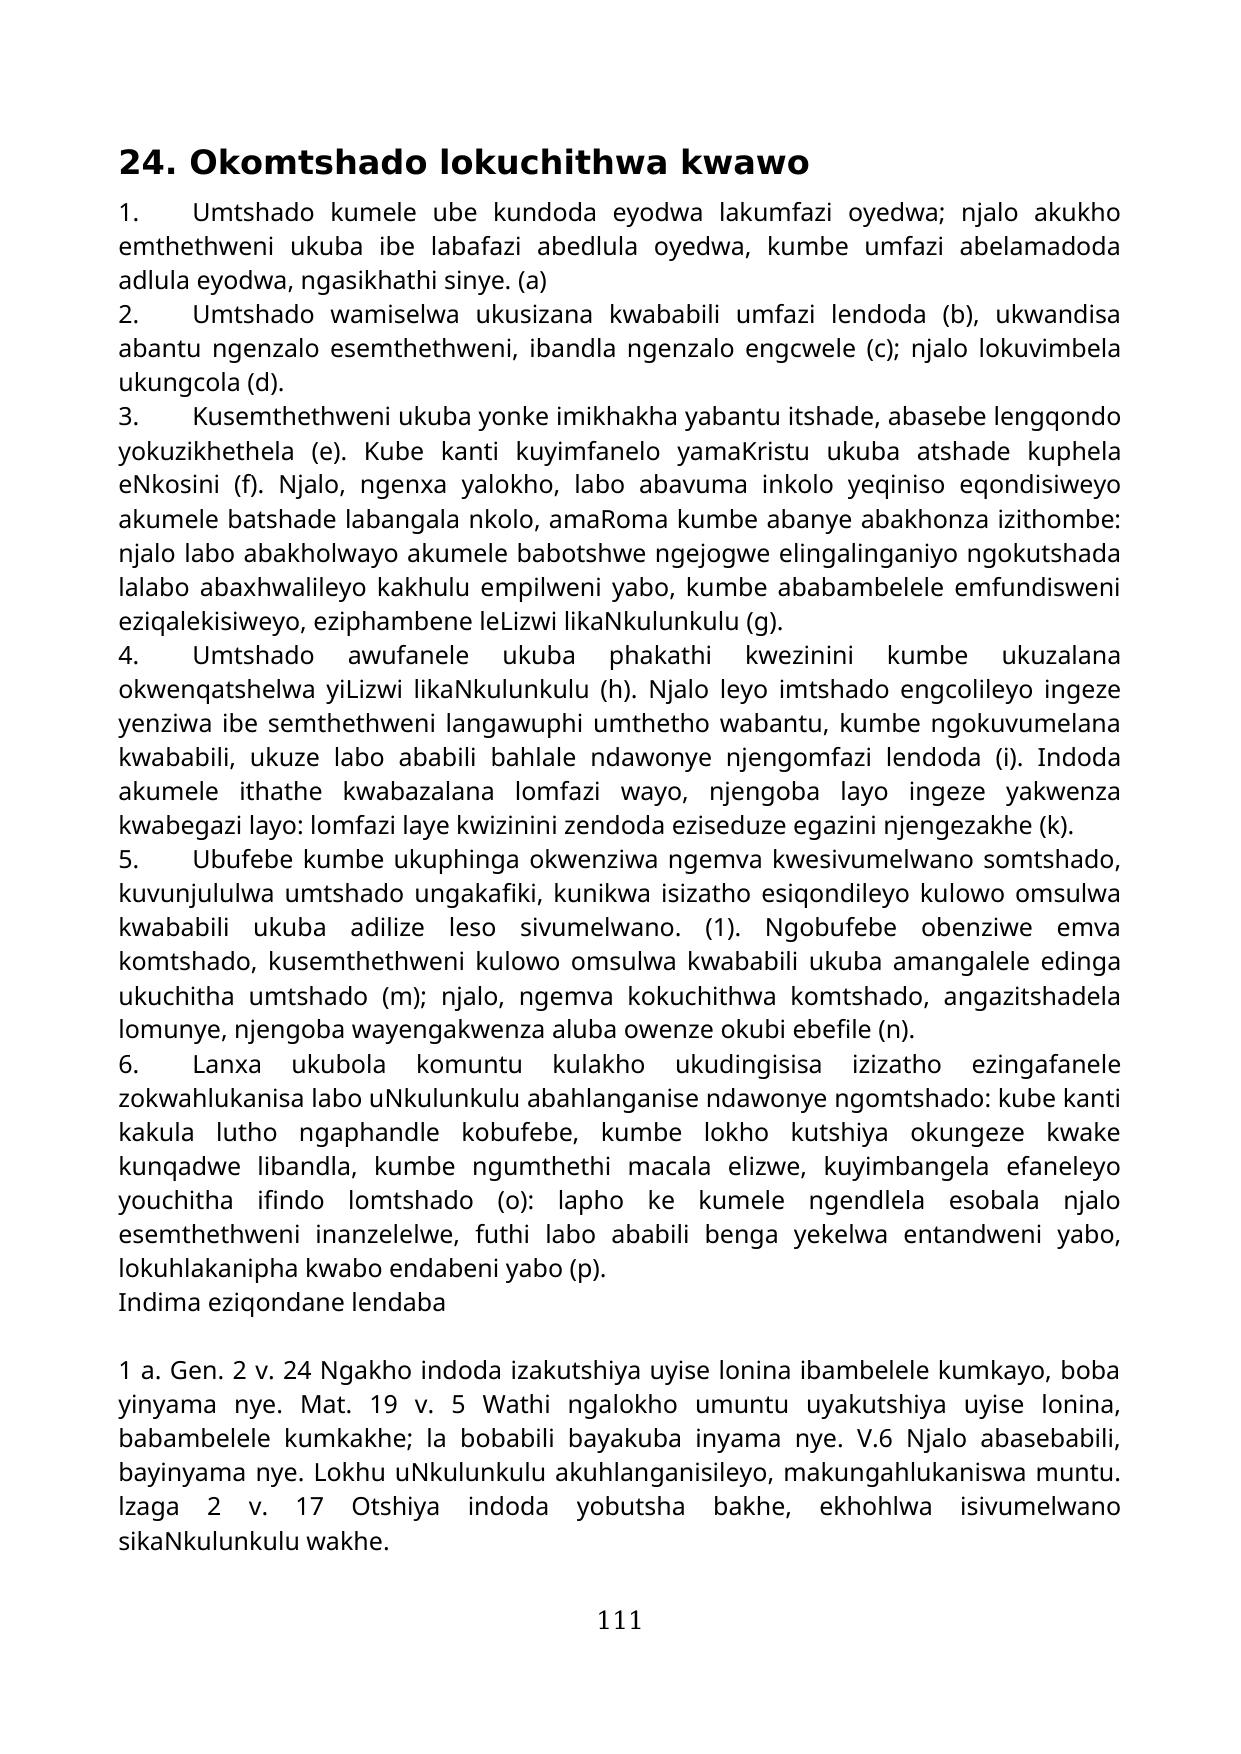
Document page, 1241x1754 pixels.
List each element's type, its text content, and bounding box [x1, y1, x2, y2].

text 3. Kusemthethweni ukuba yonke imikhakha yabantu itshade, abasebe lengqondo yokuzikhethela (e). Kube kanti kuyimfanelo yamaKristu ukuba atshade kuphela eNkosini (f). Njalo, ngenxa yalokho, labo abavuma inkolo yeqiniso eqondisiweyo akumele batshade labangala nkolo, amaRoma kumbe abanye abakhonza izithombe: njalo labo abakholwayo akumele babotshwe ngejogwe elingalinganiyo ngokutshada lalabo abaxhwalileyo kakhulu empilweni yabo, kumbe ababambelele emfundisweni eziqalekisiweyo, eziphambene leLizwi likaNkulunkulu (g). [118, 399, 1122, 637]
subtitle 24. Okomtshado lokuchithwa kwawo [118, 143, 1122, 182]
text 4. Umtshado awufanele ukuba phakathi kwezinini kumbe ukuzalana okwenqatshelwa yiLizwi likaNkulunkulu (h). Njalo leyo imtshado engcolileyo ingeze yenziwa ibe semthethweni langawuphi umthetho wabantu, kumbe ngokuvumelana kwababili, ukuze labo ababili bahlale ndawonye njengomfazi lendoda (i). Indoda akumele ithathe kwabazalana lomfazi wayo, njengoba layo ingeze yakwenza kwabegazi layo: lomfazi laye kwizinini zendoda eziseduze egazini njengezakhe (k). [118, 637, 1122, 842]
text Indima eziqondane lendaba [118, 1285, 1122, 1319]
text 1. Umtshado kumele ube kundoda eyodwa lakumfazi oyedwa; njalo akukho emthethweni ukuba ibe labafazi abedlula oyedwa, kumbe umfazi abelamadoda adlula eyodwa, ngasikhathi sinye. (a) [118, 195, 1122, 297]
text 1 a. Gen. 2 v. 24 Ngakho indoda izakutshiya uyise lonina ibambelele kumkayo, boba yinyama nye. Mat. 19 v. 5 Wathi ngalokho umuntu uyakutshiya uyise lonina, babambelele kumkakhe; la bobabili bayakuba inyama nye. V.6 Njalo abasebabili, bayinyama nye. Lokhu uNkulunkulu akuhlanganisileyo, makungahlukaniswa muntu. lzaga 2 v. 17 Otshiya indoda yobutsha bakhe, ekhohlwa isivumelwano sikaNkulunkulu wakhe. [118, 1353, 1122, 1557]
text 5. Ubufebe kumbe ukuphinga okwenziwa ngemva kwesivumelwano somtshado, kuvunjululwa umtshado ungakafiki, kunikwa isizatho esiqondileyo kulowo omsulwa kwababili ukuba adilize leso sivumelwano. (1). Ngobufebe obenziwe emva komtshado, kusemthethweni kulowo omsulwa kwababili ukuba amangalele edinga ukuchitha umtshado (m); njalo, ngemva kokuchithwa komtshado, angazitshadela lomunye, njengoba wayengakwenza aluba owenze okubi ebefile (n). [118, 842, 1122, 1046]
text 6. Lanxa ukubola komuntu kulakho ukudingisisa izizatho ezingafanele zokwahlukanisa labo uNkulunkulu abahlanganise ndawonye ngomtshado: kube kanti kakula lutho ngaphandle kobufebe, kumbe lokho kutshiya okungeze kwake kunqadwe libandla, kumbe ngumthethi macala elizwe, kuyimbangela efaneleyo youchitha ifindo lomtshado (o): lapho ke kumele ngendlela esobala njalo esemthethweni inanzelelwe, futhi labo ababili benga yekelwa entandweni yabo, lokuhlakanipha kwabo endabeni yabo (p). [118, 1046, 1122, 1285]
text 2. Umtshado wamiselwa ukusizana kwababili umfazi lendoda (b), ukwandisa abantu ngenzalo esemthethweni, ibandla ngenzalo engcwele (c); njalo lokuvimbela ukungcola (d). [118, 297, 1122, 399]
